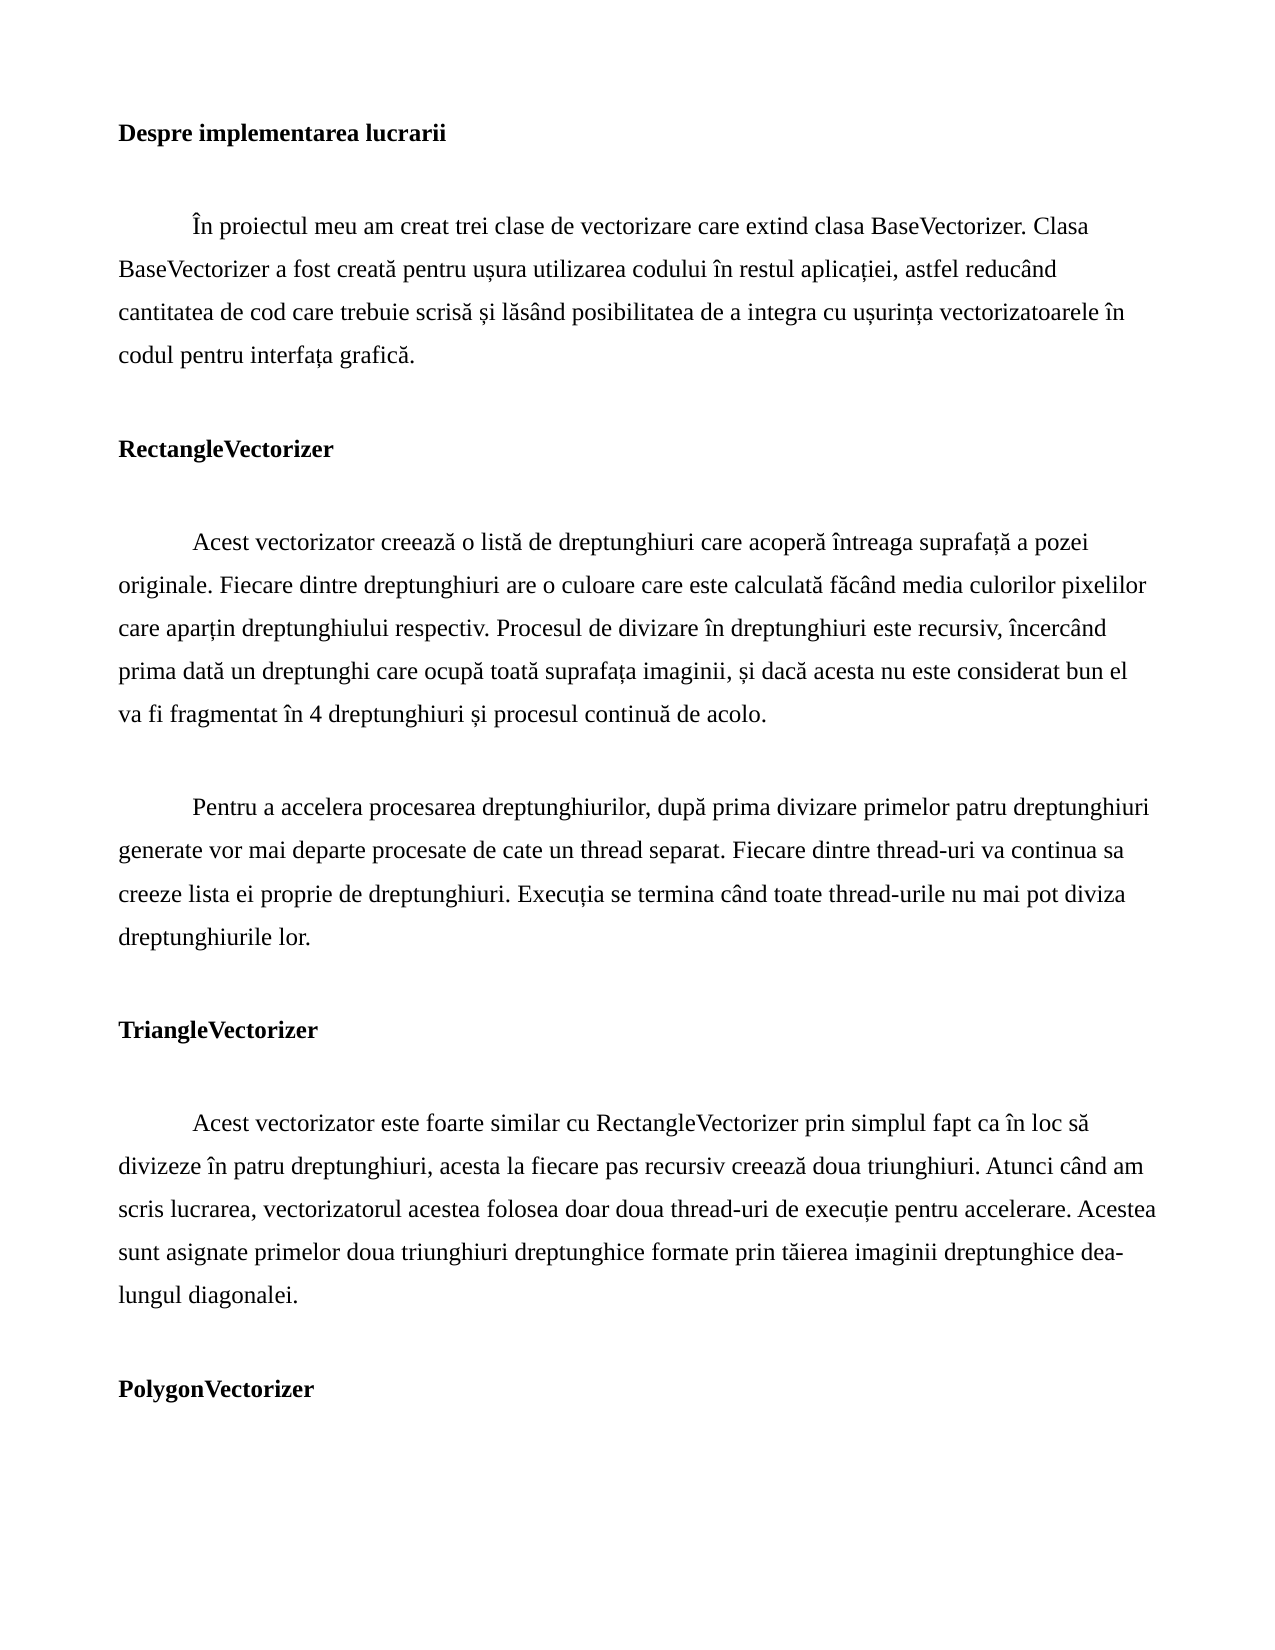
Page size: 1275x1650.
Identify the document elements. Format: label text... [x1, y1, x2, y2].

text Pentru a accelera procesarea dreptunghiurilor, după prima divizare primelor patru dreptunghiuri generate vor mai departe procesate de cate un thread separat. Fiecare dintre thread-uri va continua sa creeze lista ei proprie de dreptunghiuri. Execuția se termina când toate thread-urile nu mai pot diviza dreptunghiurile lor. [118, 792, 1157, 951]
text PolygonVectorizer [118, 1374, 1157, 1402]
text Acest vectorizator creează o listă de dreptunghiuri care acoperă întreaga suprafață a pozei originale. Fiecare dintre dreptunghiuri are o culoare care este calculată făcând media culorilor pixelilor care aparțin dreptunghiului respectiv. Procesul de divizare în dreptunghiuri este recursiv, încercând prima dată un dreptunghi care ocupă toată suprafața imaginii, și dacă acesta nu este considerat bun el va fi fragmentat în 4 dreptunghiuri și procesul continuă de acolo. [118, 527, 1157, 728]
text TriangleVectorizer [118, 1015, 1157, 1044]
text Acest vectorizator este foarte similar cu RectangleVectorizer prin simplul fapt ca în loc să divizeze în patru dreptunghiuri, acesta la fiecare pas recursiv creează doua triunghiuri. Atunci când am scris lucrarea, vectorizatorul acestea folosea doar doua thread-uri de execuție pentru accelerare. Acestea sunt asignate primelor doua triunghiuri dreptunghice formate prin tăierea imaginii dreptunghice dea-lungul diagonalei. [118, 1108, 1157, 1309]
text Despre implementarea lucrarii [118, 118, 1157, 147]
text RectangleVectorizer [118, 434, 1157, 462]
text În proiectul meu am creat trei clase de vectorizare care extind clasa BaseVectorizer. Clasa BaseVectorizer a fost creată pentru ușura utilizarea codului în restul aplicației, astfel reducând cantitatea de cod care trebuie scrisă și lăsând posibilitatea de a integra cu ușurința vectorizatoarele în codul pentru interfața grafică. [118, 211, 1157, 369]
